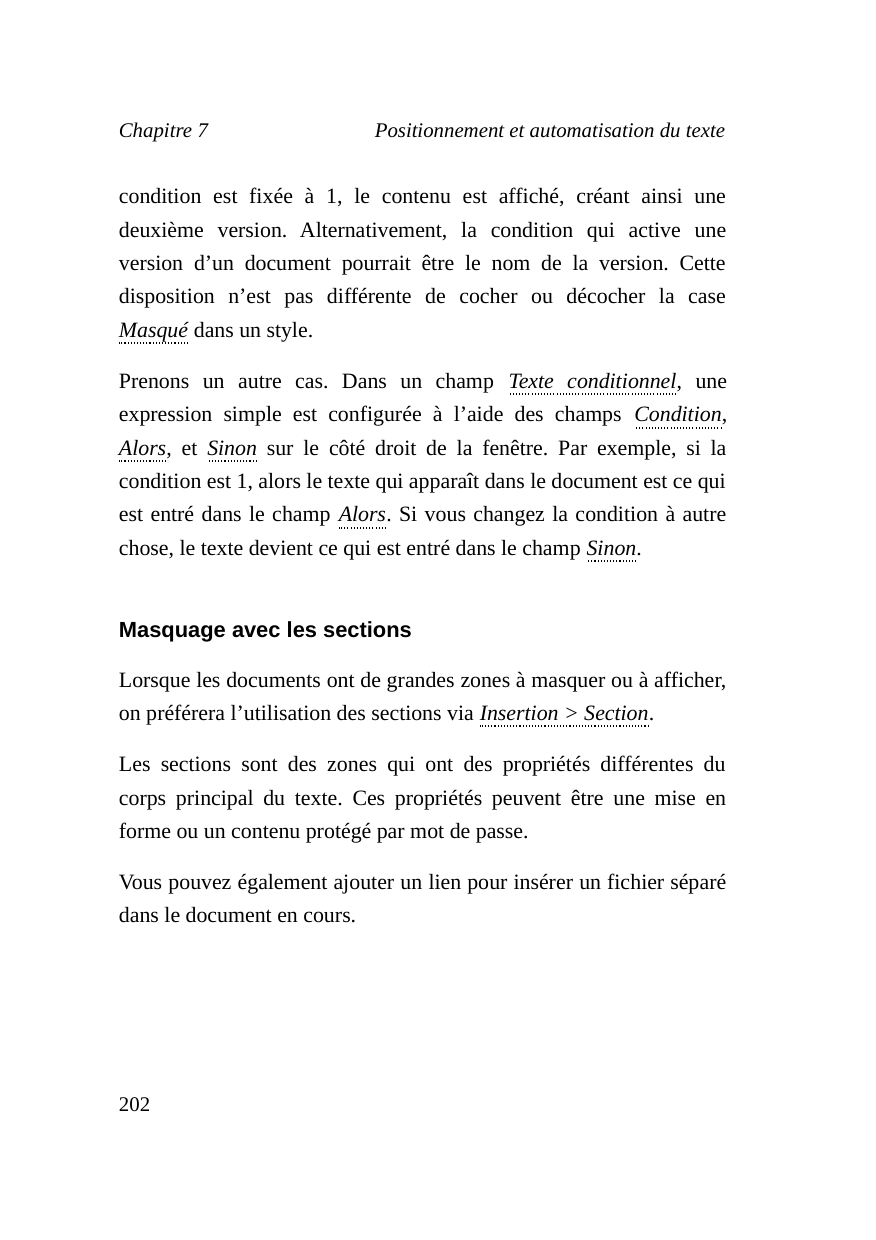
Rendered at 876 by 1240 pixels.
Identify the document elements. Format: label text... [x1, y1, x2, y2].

text Les sections sont des zones qui ont des propriétés différentes du corps principal du texte. Ces propriétés peuvent être une mise en forme ou un contenu protégé par mot de passe. [119, 745, 727, 845]
text condition est fixée à 1, le contenu est affiché, créant ainsi une deuxième version. Alternativement, la condition qui active une version d’un document pourrait être le nom de la version. Cette disposition n’est pas différente de cocher ou décocher la case Masqué dans un style. [119, 177, 727, 344]
text Lorsque les documents ont de grandes zones à masquer ou à afficher, on préférera l’utilisation des sections via Insertion > Section. [119, 660, 727, 727]
text Prenons un autre cas. Dans un champ Texte conditionnel, une expression simple est configurée à l’aide des champs Condition, Alors, et Sinon sur le côté droit de la fenêtre. Par exemple, si la condition est 1, alors le texte qui apparaît dans le document est ce qui est entré dans le champ Alors. Si vous changez la condition à autre chose, le texte devient ce qui est entré dans le champ Sinon. [119, 362, 727, 562]
subtitle Masquage avec les sections [119, 614, 727, 644]
text Vous pouvez également ajouter un lien pour insérer un fichier séparé dans le document en cours. [119, 863, 727, 929]
